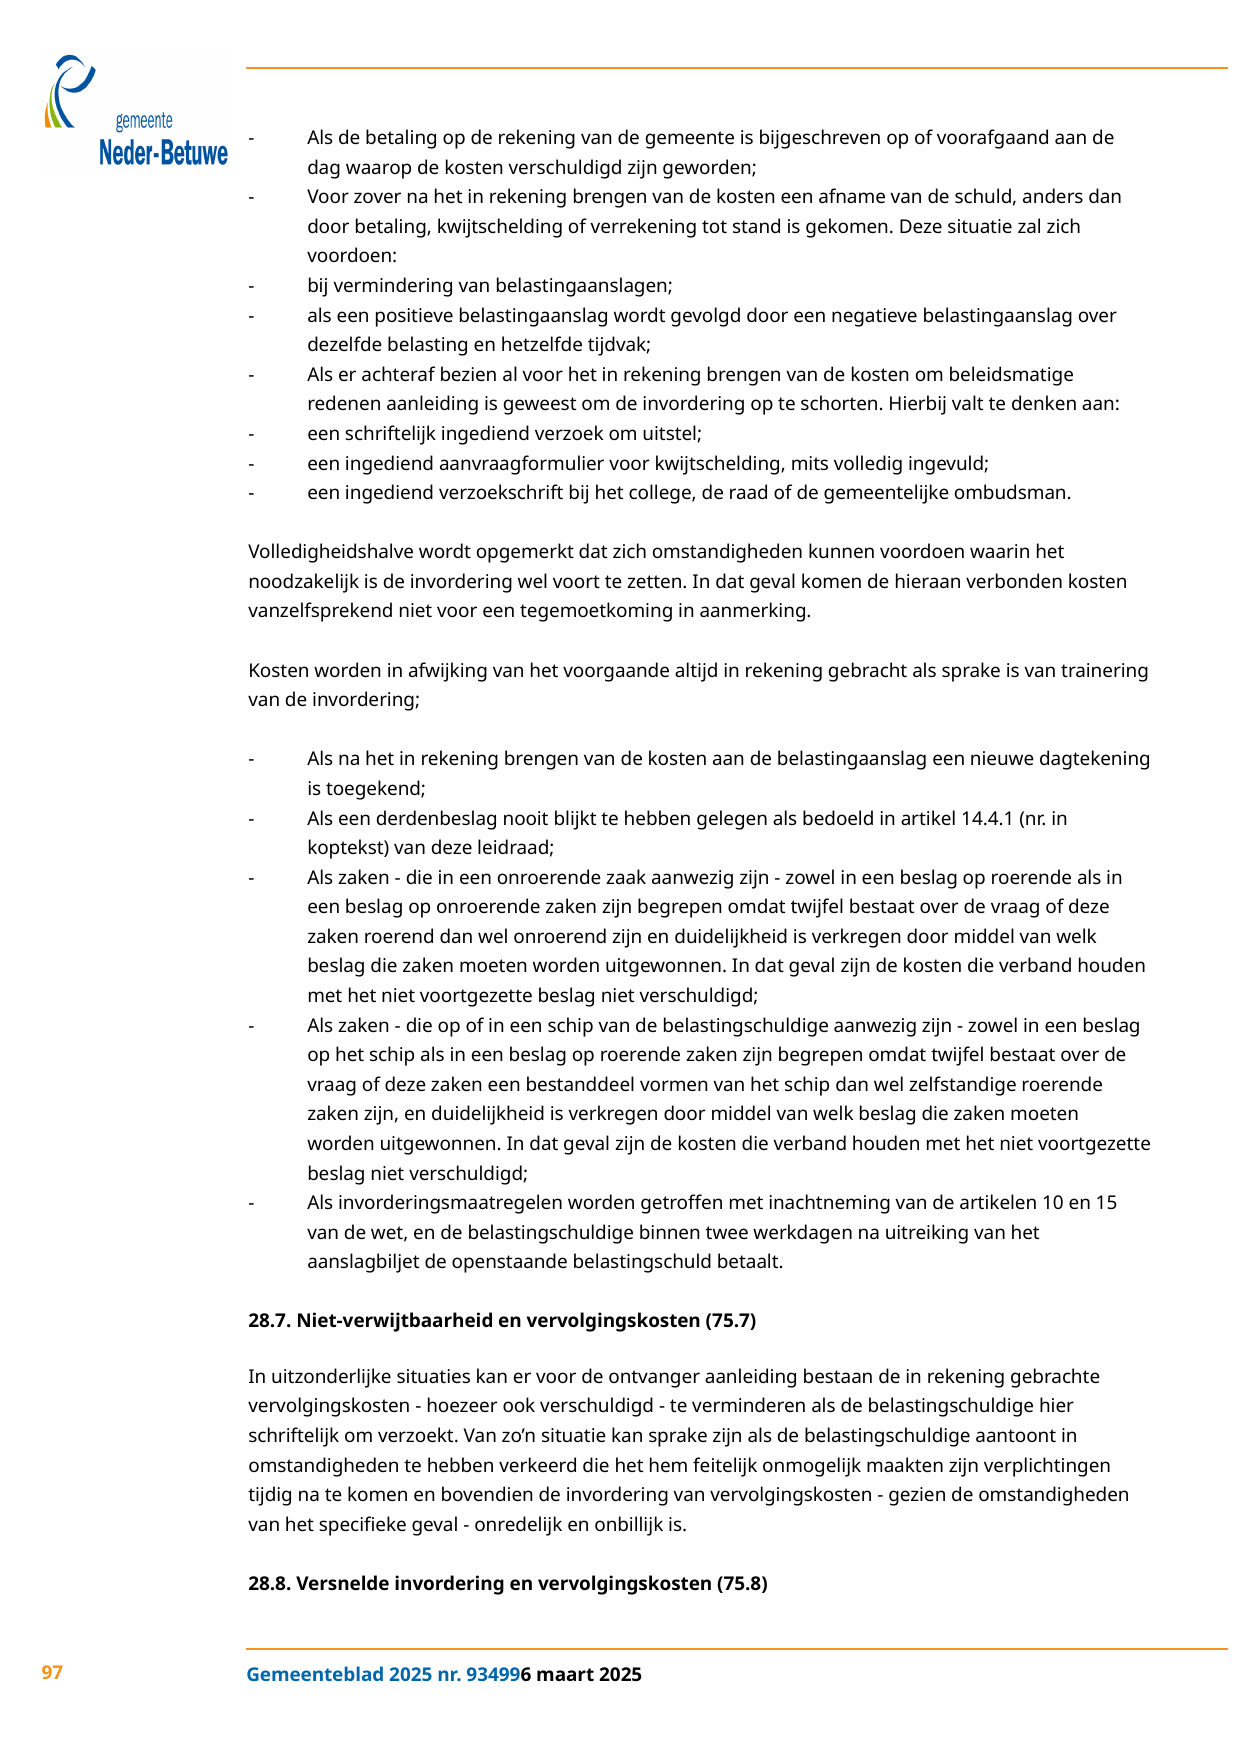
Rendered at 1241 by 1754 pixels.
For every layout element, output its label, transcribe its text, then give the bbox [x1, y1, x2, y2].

list Als een derdenbeslag nooit blijkt te hebben gelegen als bedoeld in artikel 14.4.1 (nr. in koptekst) van deze leidraad; [248, 805, 1152, 860]
list een ingediend verzoekschrift bij het college, de raad of de gemeentelijke ombudsman. [248, 479, 1152, 505]
list als een positieve belastingaanslag wordt gevolgd door een negatieve belastingaanslag over dezelfde belasting en hetzelfde tijdvak; [248, 302, 1152, 357]
list Als er achteraf bezien al voor het in rekening brengen van de kosten om beleidsmatige redenen aanleiding is geweest om de invordering op te schorten. Hierbij valt te denken aan: [248, 361, 1152, 416]
text Volledigheidshalve wordt opgemerkt dat zich omstandigheden kunnen voordoen waarin het noodzakelijk is de invordering wel voort te zetten. In dat geval komen de hieraan verbonden kosten vanzelfsprekend niet voor een tegemoetkoming in aanmerking. [248, 538, 1152, 623]
list Als na het in rekening brengen van de kosten aan de belastingaanslag een nieuwe dagtekening is toegekend; [248, 746, 1152, 801]
text In uitzonderlijke situaties kan er voor de ontvanger aanleiding bestaan de in rekening gebrachte vervolgingskosten - hoezeer ook verschuldigd - te verminderen als de belastingschuldige hier schriftelijk om verzoekt. Van zo’n situatie kan sprake zijn als de belastingschuldige aantoont in omstandigheden te hebben verkeerd die het hem feitelijk onmogelijk maakten zijn verplichtingen tijdig na te komen en bovendien de invordering van vervolgingskosten - gezien de omstandigheden van het specifieke geval - onredelijk en onbillijk is. [248, 1363, 1152, 1537]
text Kosten worden in afwijking van het voorgaande altijd in rekening gebracht als sprake is van trainering van de invordering; [248, 657, 1152, 712]
list Als zaken - die in een onroerende zaak aanwezig zijn - zowel in een beslag op roerende als in een beslag op onroerende zaken zijn begrepen omdat twijfel bestaat over de vraag of deze zaken roerend dan wel onroerend zijn en duidelijkheid is verkregen door middel van welk beslag die zaken moeten worden uitgewonnen. In dat geval zijn de kosten die verband houden met het niet voortgezette beslag niet verschuldigd; [248, 864, 1152, 1008]
list Voor zover na het in rekening brengen van de kosten een afname van de schuld, anders dan door betaling, kwijtschelding of verrekening tot stand is gekomen. Deze situatie zal zich voordoen: [248, 183, 1152, 268]
list een schriftelijk ingediend verzoek om uitstel; [248, 420, 1152, 446]
text 28.7. Niet-verwijtbaarheid en vervolgingskosten (75.7) [248, 1308, 1152, 1333]
list Als de betaling op de rekening van de gemeente is bijgeschreven op of voorafgaand aan de dag waarop de kosten verschuldigd zijn geworden; [248, 124, 1152, 180]
list bij vermindering van belastingaanslagen; [248, 272, 1152, 298]
text 28.8. Versnelde invordering en vervolgingskosten (75.8) [248, 1570, 1152, 1596]
picture [41, 47, 231, 172]
list Als zaken - die op of in een schip van de belastingschuldige aanwezig zijn - zowel in een beslag op het schip als in een beslag op roerende zaken zijn begrepen omdat twijfel bestaat over de vraag of deze zaken een bestanddeel vormen van het schip dan wel zelfstandige roerende zaken zijn, en duidelijkheid is verkregen door middel van welk beslag die zaken moeten worden uitgewonnen. In dat geval zijn de kosten die verband houden met het niet voortgezette beslag niet verschuldigd; [248, 1012, 1152, 1186]
list Als invorderingsmaatregelen worden getroffen met inachtneming van de artikelen 10 en 15 van de wet, en de belastingschuldige binnen twee werkdagen na uitreiking van het aanslagbiljet de openstaande belastingschuld betaalt. [248, 1189, 1152, 1274]
list een ingediend aanvraagformulier voor kwijtschelding, mits volledig ingevuld; [248, 450, 1152, 476]
